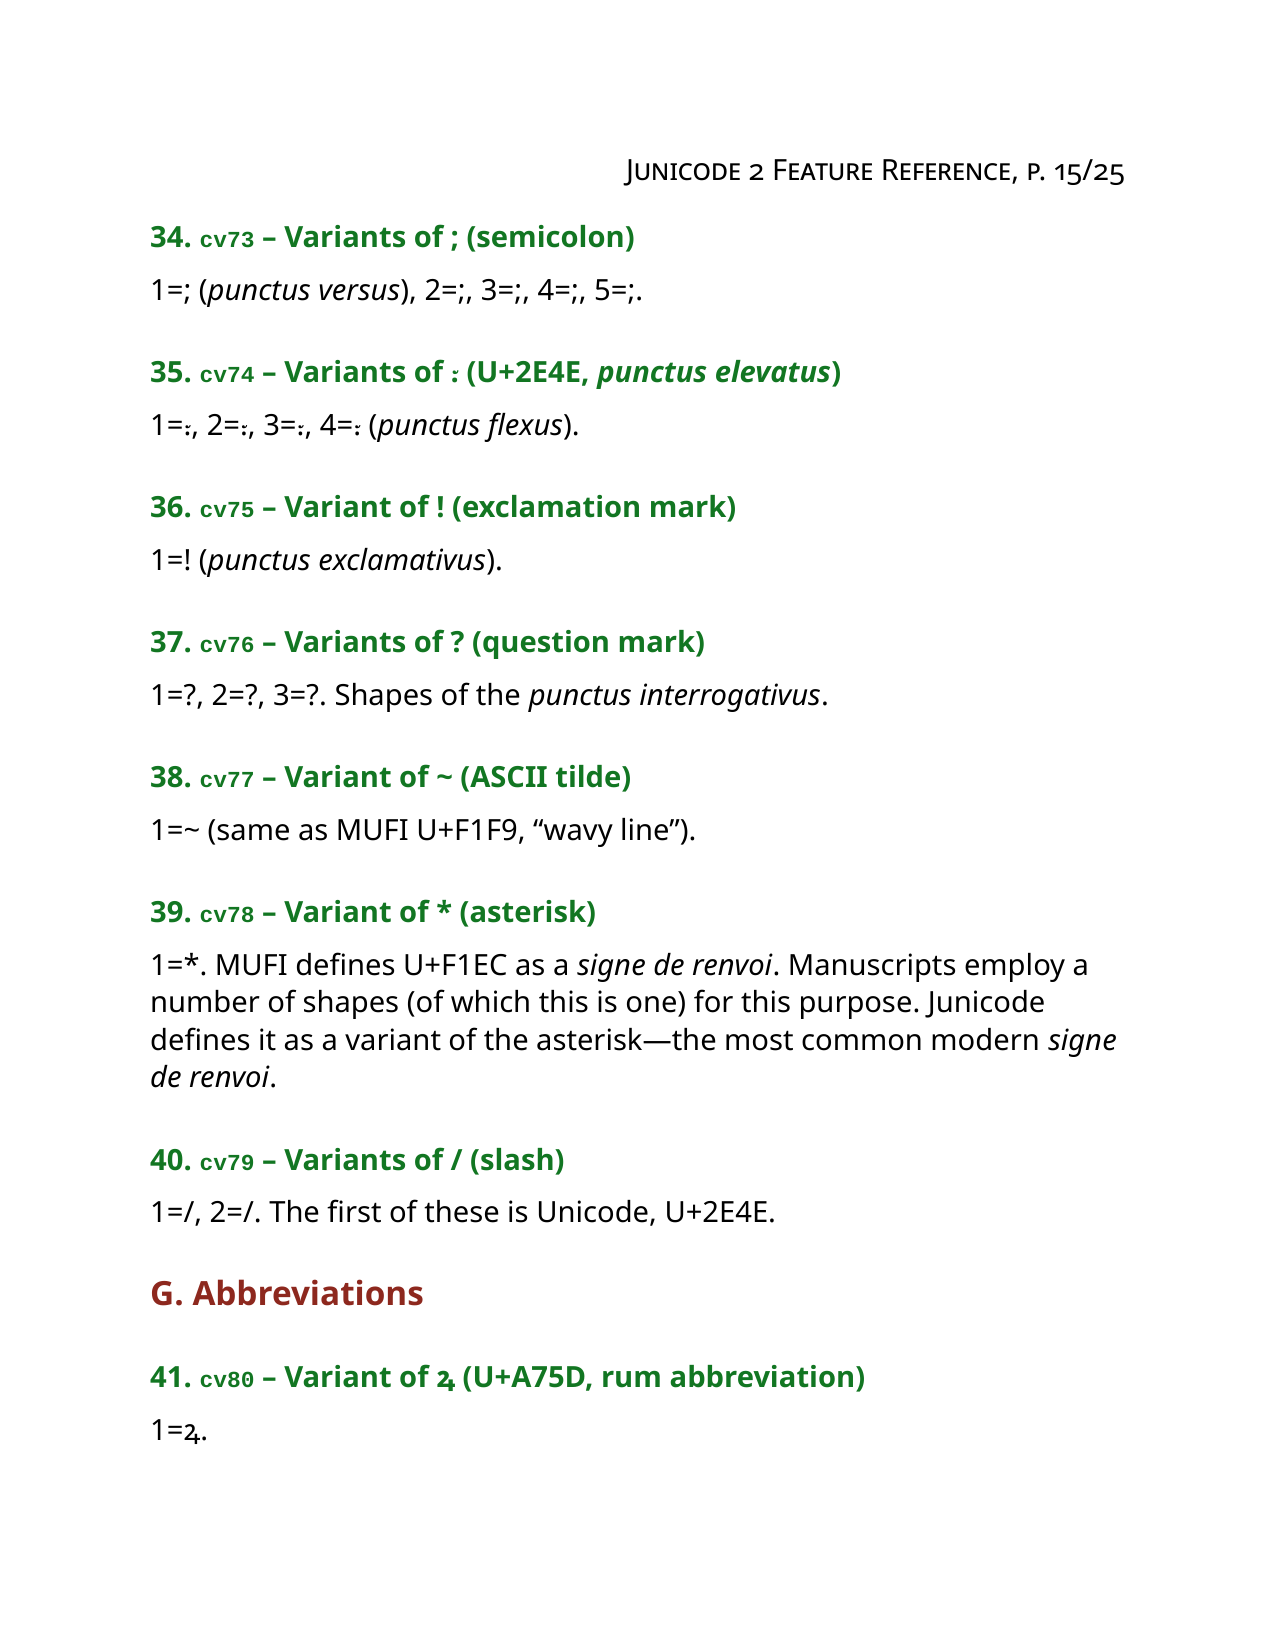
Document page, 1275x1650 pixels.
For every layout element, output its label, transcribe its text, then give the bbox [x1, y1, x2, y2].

subtitle 39. cv78 – Variant of * (asterisk) [150, 892, 1125, 930]
subtitle 41. cv80 – Variant of ꝝ (U+A75D, rum abbreviation) [150, 1357, 1125, 1395]
subtitle 37. cv76 – Variants of ? (question mark) [150, 622, 1125, 660]
text 1=/, 2=/. The first of these is Unicode, U+2E4E. [150, 1192, 1125, 1230]
text 1=?, 2=?, 3=?. Shapes of the punctus interrogativus. [150, 675, 1125, 712]
subtitle 40. cv79 – Variants of / (slash) [150, 1140, 1125, 1177]
subtitle 36. cv75 – Variant of ! (exclamation mark) [150, 487, 1125, 525]
text 1=*. MUFI defines U+F1EC as a signe de renvoi. Manuscripts employ a number of shapes (of which this is one) for this purpose. Junicode defines it as a variant of the asterisk—the most common modern signe de renvoi. [150, 945, 1125, 1095]
text 1=⹎, 2=⹎, 3=⹎, 4=⹎ (punctus flexus). [150, 405, 1125, 442]
subtitle 38. cv77 – Variant of ~ (ASCII tilde) [150, 757, 1125, 795]
text 1=ꝝ. [150, 1410, 1125, 1447]
subtitle G. Abbreviations [150, 1275, 1125, 1312]
text 1=; (punctus versus), 2=;, 3=;, 4=;, 5=;. [150, 270, 1125, 307]
subtitle 34. cv73 – Variants of ; (semicolon) [150, 217, 1125, 255]
text 1=! (punctus exclamativus). [150, 540, 1125, 577]
subtitle 35. cv74 – Variants of ⹎ (U+2E4E, punctus elevatus) [150, 352, 1125, 390]
text 1=~ (same as MUFI U+F1F9, “wavy line”). [150, 810, 1125, 847]
